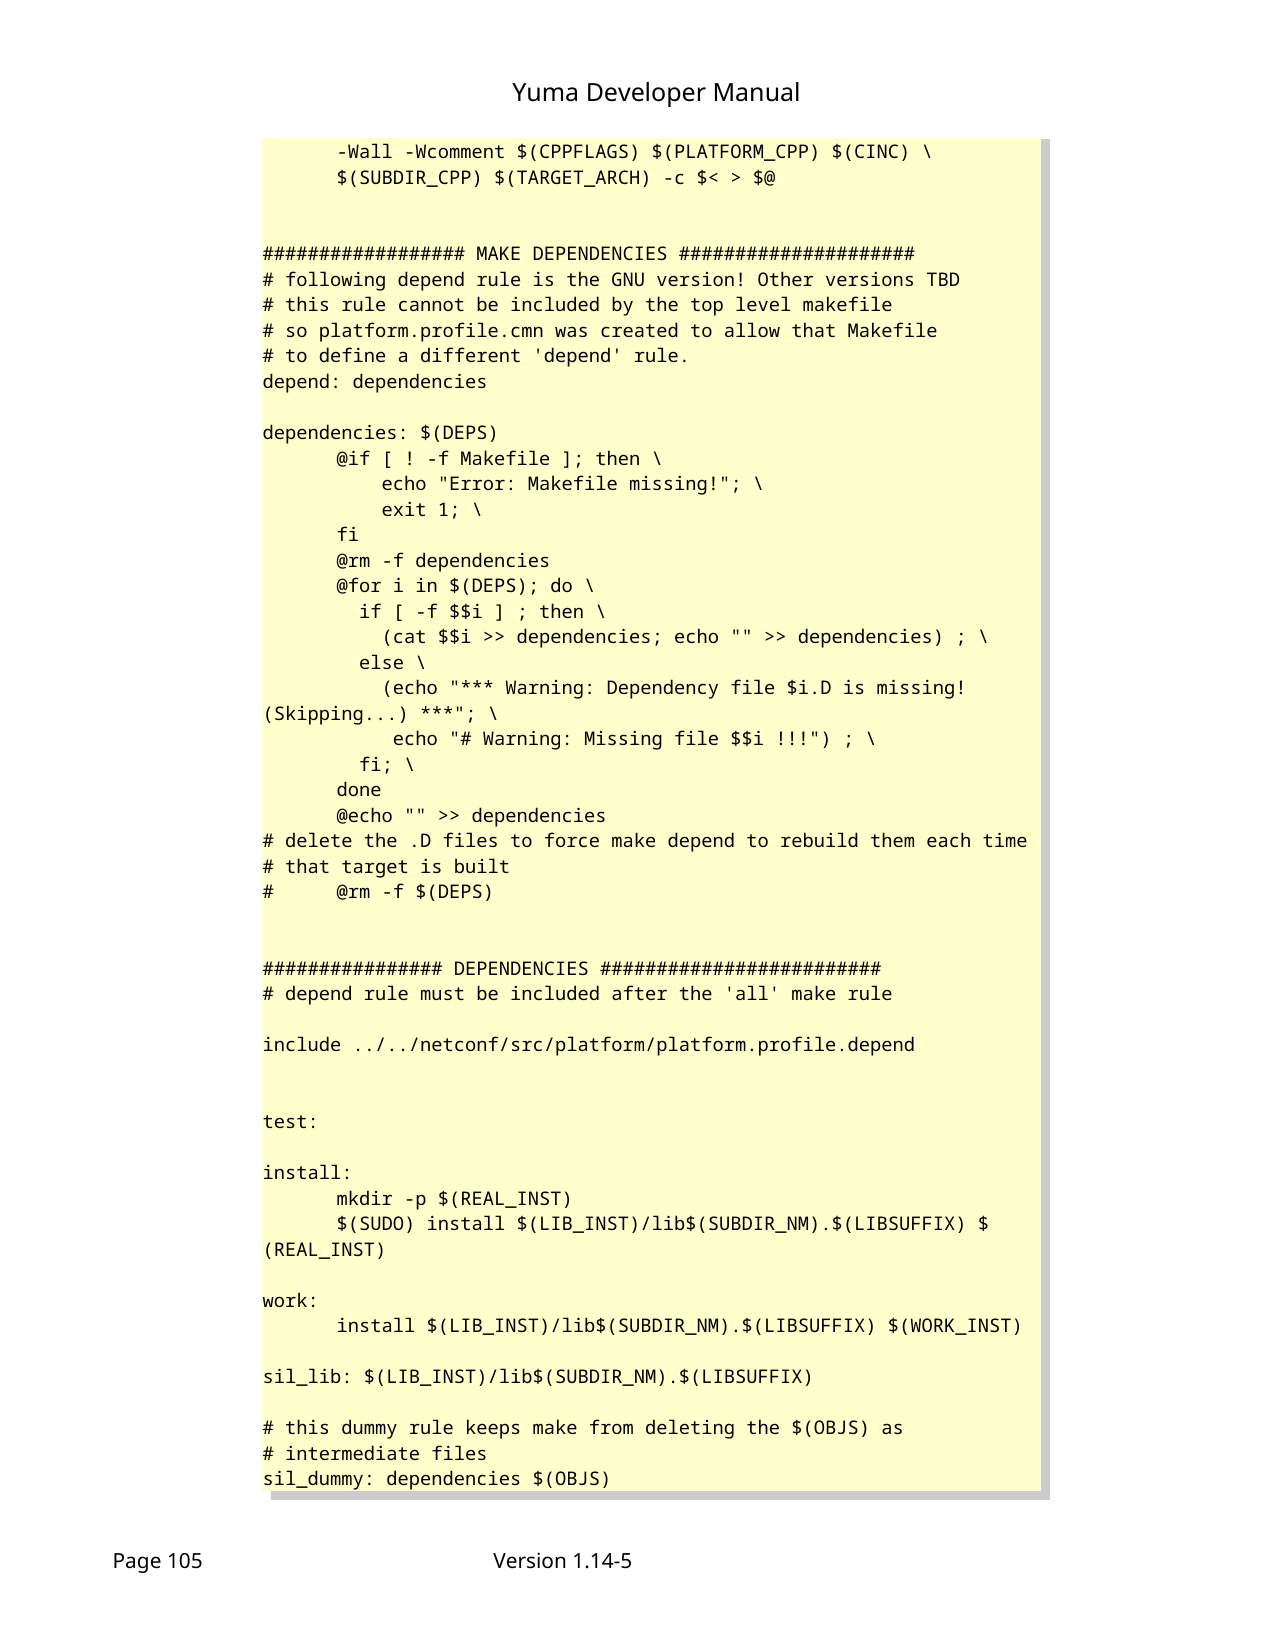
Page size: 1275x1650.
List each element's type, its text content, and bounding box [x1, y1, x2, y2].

text echo "Error: Makefile missing!"; \ [262, 470, 1041, 496]
text sil_dummy: dependencies $(OBJS) [262, 1466, 1041, 1491]
text include ../../netconf/src/platform/platform.profile.depend [262, 1032, 1041, 1057]
text mkdir -p $(REAL_INST) [262, 1185, 1041, 1210]
text @if [ ! -f Makefile ]; then \ [262, 445, 1041, 470]
text if [ -f $$i ] ; then \ [262, 598, 1041, 623]
text # to define a different 'depend' rule. [262, 343, 1041, 368]
text dependencies: $(DEPS) [262, 419, 1041, 445]
text # following depend rule is the GNU version! Other versions TBD [262, 266, 1041, 292]
text # @rm -f $(DEPS) [262, 879, 1041, 904]
text (cat $$i >> dependencies; echo "" >> dependencies) ; \ [262, 623, 1041, 649]
text fi [262, 521, 1041, 547]
text -Wall -Wcomment $(CPPFLAGS) $(PLATFORM_CPP) $(CINC) \ [262, 138, 1041, 164]
text echo "# Warning: Missing file $$i !!!") ; \ [262, 726, 1041, 751]
text @echo "" >> dependencies [262, 802, 1041, 828]
text # so platform.profile.cmn was created to allow that Makefile [262, 317, 1041, 343]
text # depend rule must be included after the 'all' make rule [262, 981, 1041, 1006]
text else \ [262, 649, 1041, 674]
text # this dummy rule keeps make from deleting the $(OBJS) as [262, 1414, 1041, 1440]
text exit 1; \ [262, 496, 1041, 521]
text fi; \ [262, 751, 1041, 777]
text # delete the .D files to force make depend to rebuild them each time [262, 828, 1041, 853]
text depend: dependencies [262, 368, 1041, 394]
text sil_lib: $(LIB_INST)/lib$(SUBDIR_NM).$(LIBSUFFIX) [262, 1363, 1041, 1389]
text test: [262, 1108, 1041, 1134]
text $(SUDO) install $(LIB_INST)/lib$(SUBDIR_NM).$(LIBSUFFIX) $(REAL_INST) [262, 1210, 1041, 1261]
text (echo "*** Warning: Dependency file $i.D is missing! (Skipping...) ***"; \ [262, 674, 1041, 726]
text # that target is built [262, 853, 1041, 879]
text ################ DEPENDENCIES ######################### [262, 955, 1041, 981]
text @for i in $(DEPS); do \ [262, 572, 1041, 598]
text $(SUBDIR_CPP) $(TARGET_ARCH) -c $< > $@ [262, 164, 1041, 189]
text install: [262, 1159, 1041, 1185]
text ################## MAKE DEPENDENCIES ##################### [262, 241, 1041, 266]
text install $(LIB_INST)/lib$(SUBDIR_NM).$(LIBSUFFIX) $(WORK_INST) [262, 1312, 1041, 1338]
text done [262, 777, 1041, 802]
text # this rule cannot be included by the top level makefile [262, 292, 1041, 317]
text work: [262, 1287, 1041, 1312]
text @rm -f dependencies [262, 547, 1041, 572]
text # intermediate files [262, 1440, 1041, 1466]
